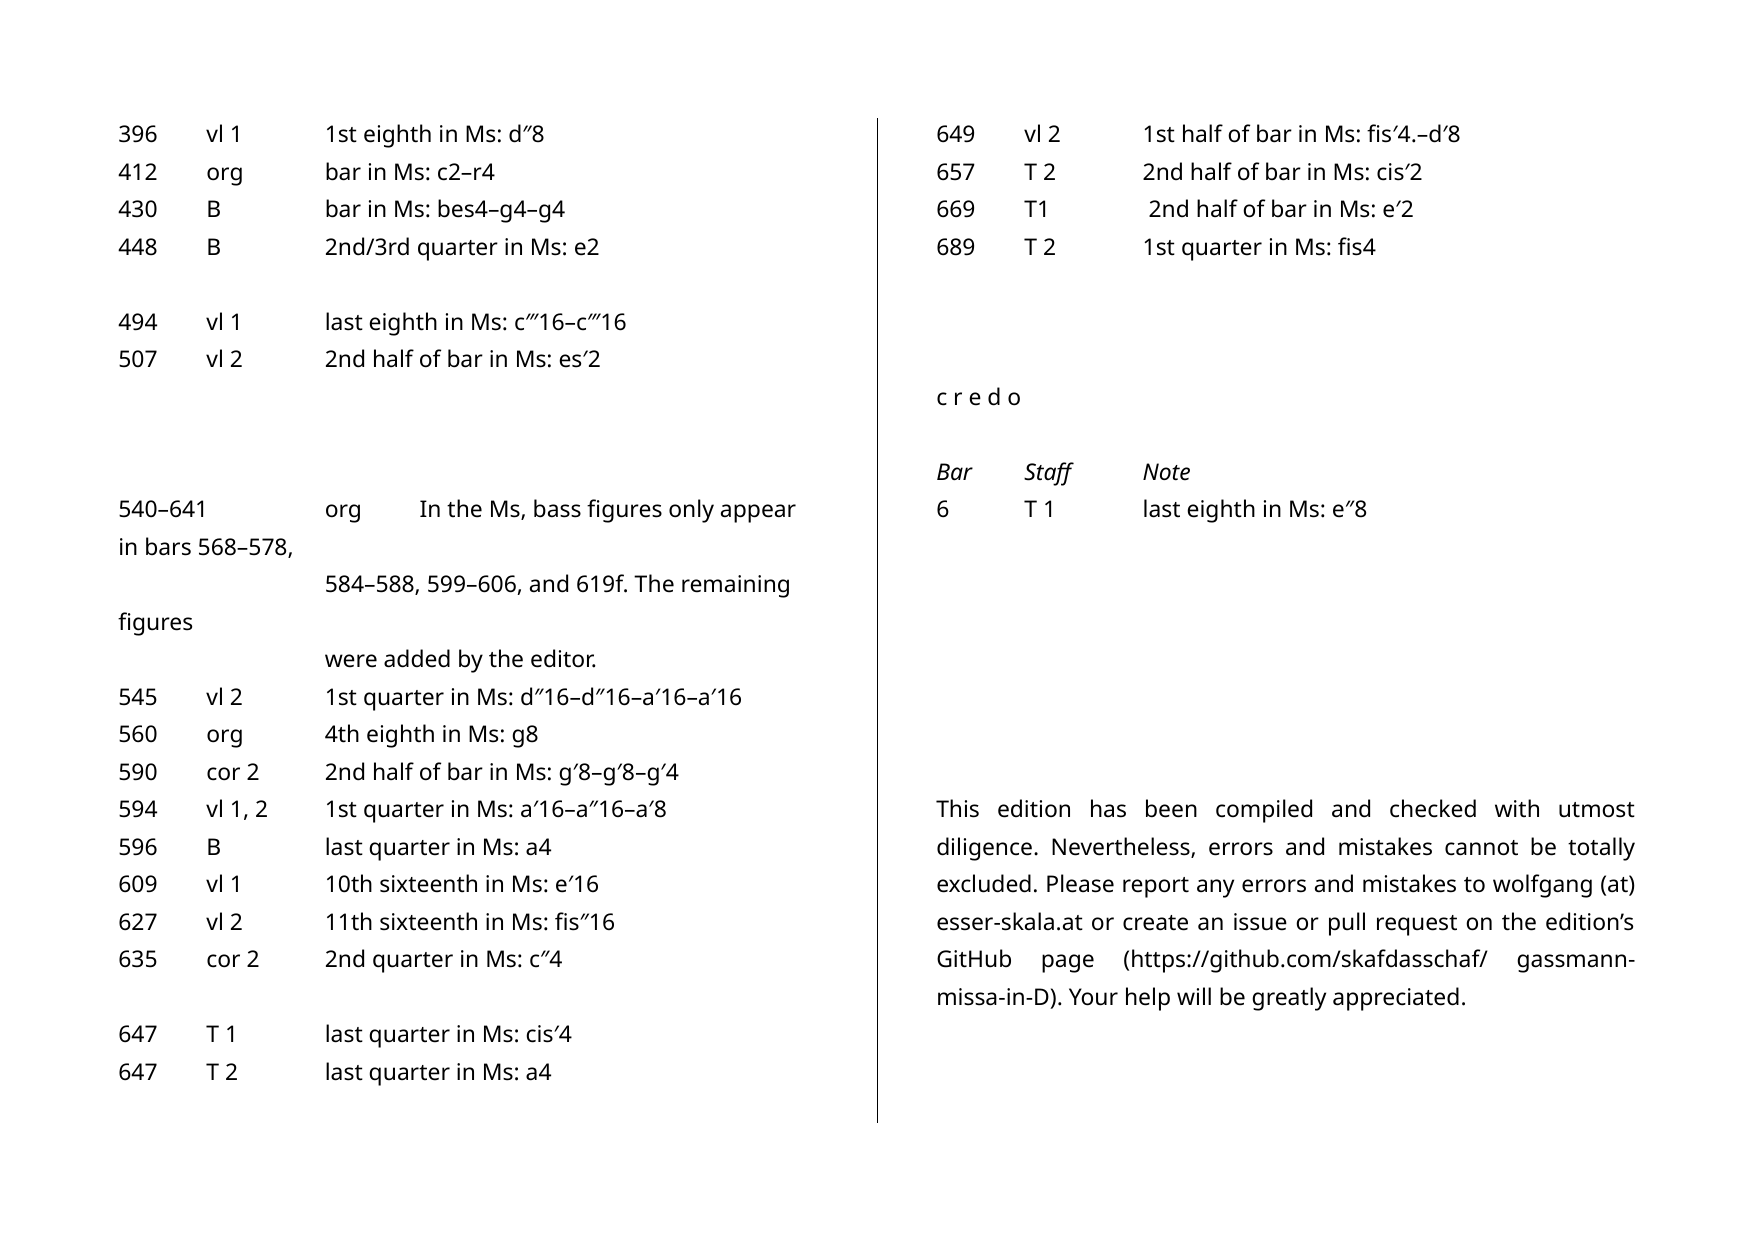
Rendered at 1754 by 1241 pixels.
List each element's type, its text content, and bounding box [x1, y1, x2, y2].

text This edition has been compiled and checked with utmost diligence. Nevertheless, errors and mistakes cannot be totally excluded. Please report any errors and mistakes to wolfgang (at) esser-skala.at or create an issue or pull request on the edition’s GitHub page (https://github.com/skafdasschaf/ gassmann-missa-in-D). Your help will be greatly appreciated. [936, 793, 1636, 1012]
text 649 vl 2 1st half of bar in Ms: fis′4.–d′8 657 T 2 2nd half of bar in Ms: cis′2 669 T1 2nd half of bar in Ms: e′2 689 T 2 1st quarter in Ms: fis4 c r e d o [936, 118, 1636, 412]
text Bar Staff Note 6 T 1 last eighth in Ms: e″8 [936, 456, 1636, 524]
text 396 vl 1 1st eighth in Ms: d″8 412 org bar in Ms: c2–r4 430 B bar in Ms: bes4–g4–g4 448 B 2nd/3rd quarter in Ms: e2 494 vl 1 last eighth in Ms: c‴16–c‴16 507 vl 2 2nd half of bar in Ms: es′2 540–641 org In the Ms, bass figures only appear in bars 568–578, 584–588, 599–606, and 619f. The remaining figures were added by the editor. 545 vl 2 1st quarter in Ms: d″16–d″16–a′16–a′16 560 org 4th eighth in Ms: g8 590 cor 2 2nd half of bar in Ms: g′8–g′8–g′4 594 vl 1, 2 1st quarter in Ms: a′16–a″16–a′8 596 B last quarter in Ms: a4 609 vl 1 10th sixteenth in Ms: e′16 627 vl 2 11th sixteenth in Ms: fis″16 635 cor 2 2nd quarter in Ms: c″4 647 T 1 last quarter in Ms: cis′4 647 T 2 last quarter in Ms: a4 [118, 118, 818, 1087]
